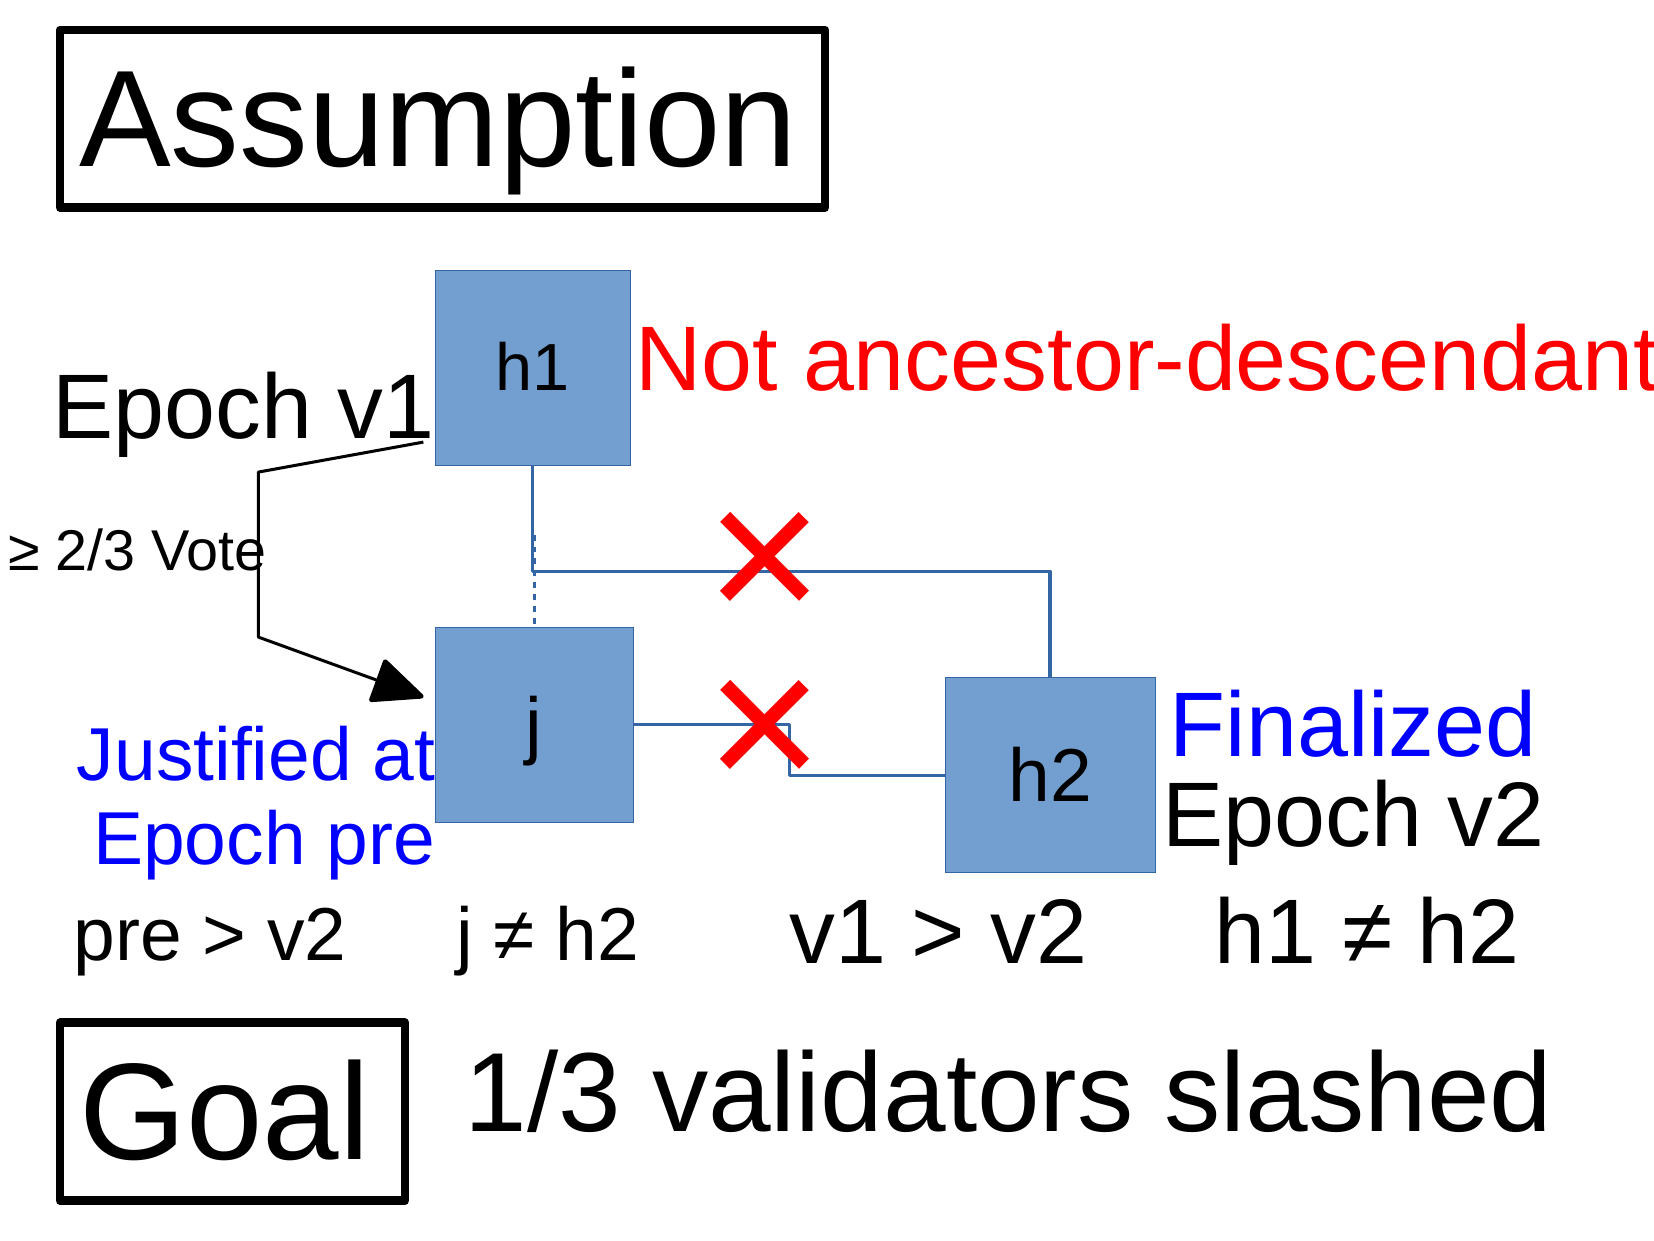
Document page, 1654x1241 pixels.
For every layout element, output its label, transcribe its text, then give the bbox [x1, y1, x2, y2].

text_box Finalized [1155, 665, 1576, 813]
text_box × [660, 602, 871, 873]
text_box h1 [435, 270, 631, 466]
text_box × [660, 435, 871, 602]
text_box Assumption [60, 30, 826, 208]
text_box v1 > v2 h1 ≠ h2 [705, 872, 1606, 991]
text_box h2 [945, 677, 1155, 872]
text_box Epoch v1 [30, 348, 451, 481]
text_box j [435, 627, 634, 823]
text_box Justified at Epoch pre [45, 705, 451, 887]
text_box Epoch v2 [1140, 755, 1561, 872]
text_box j ≠ h2 [420, 885, 676, 984]
text_box 1/3 validators slashed [450, 1022, 1576, 1201]
text_box Not ancestor-descendant [555, 300, 1654, 451]
text_box pre > v2 [0, 885, 420, 984]
text_box ≥ 2/3 Vote [0, 517, 288, 608]
text_box Goal [60, 1022, 406, 1201]
